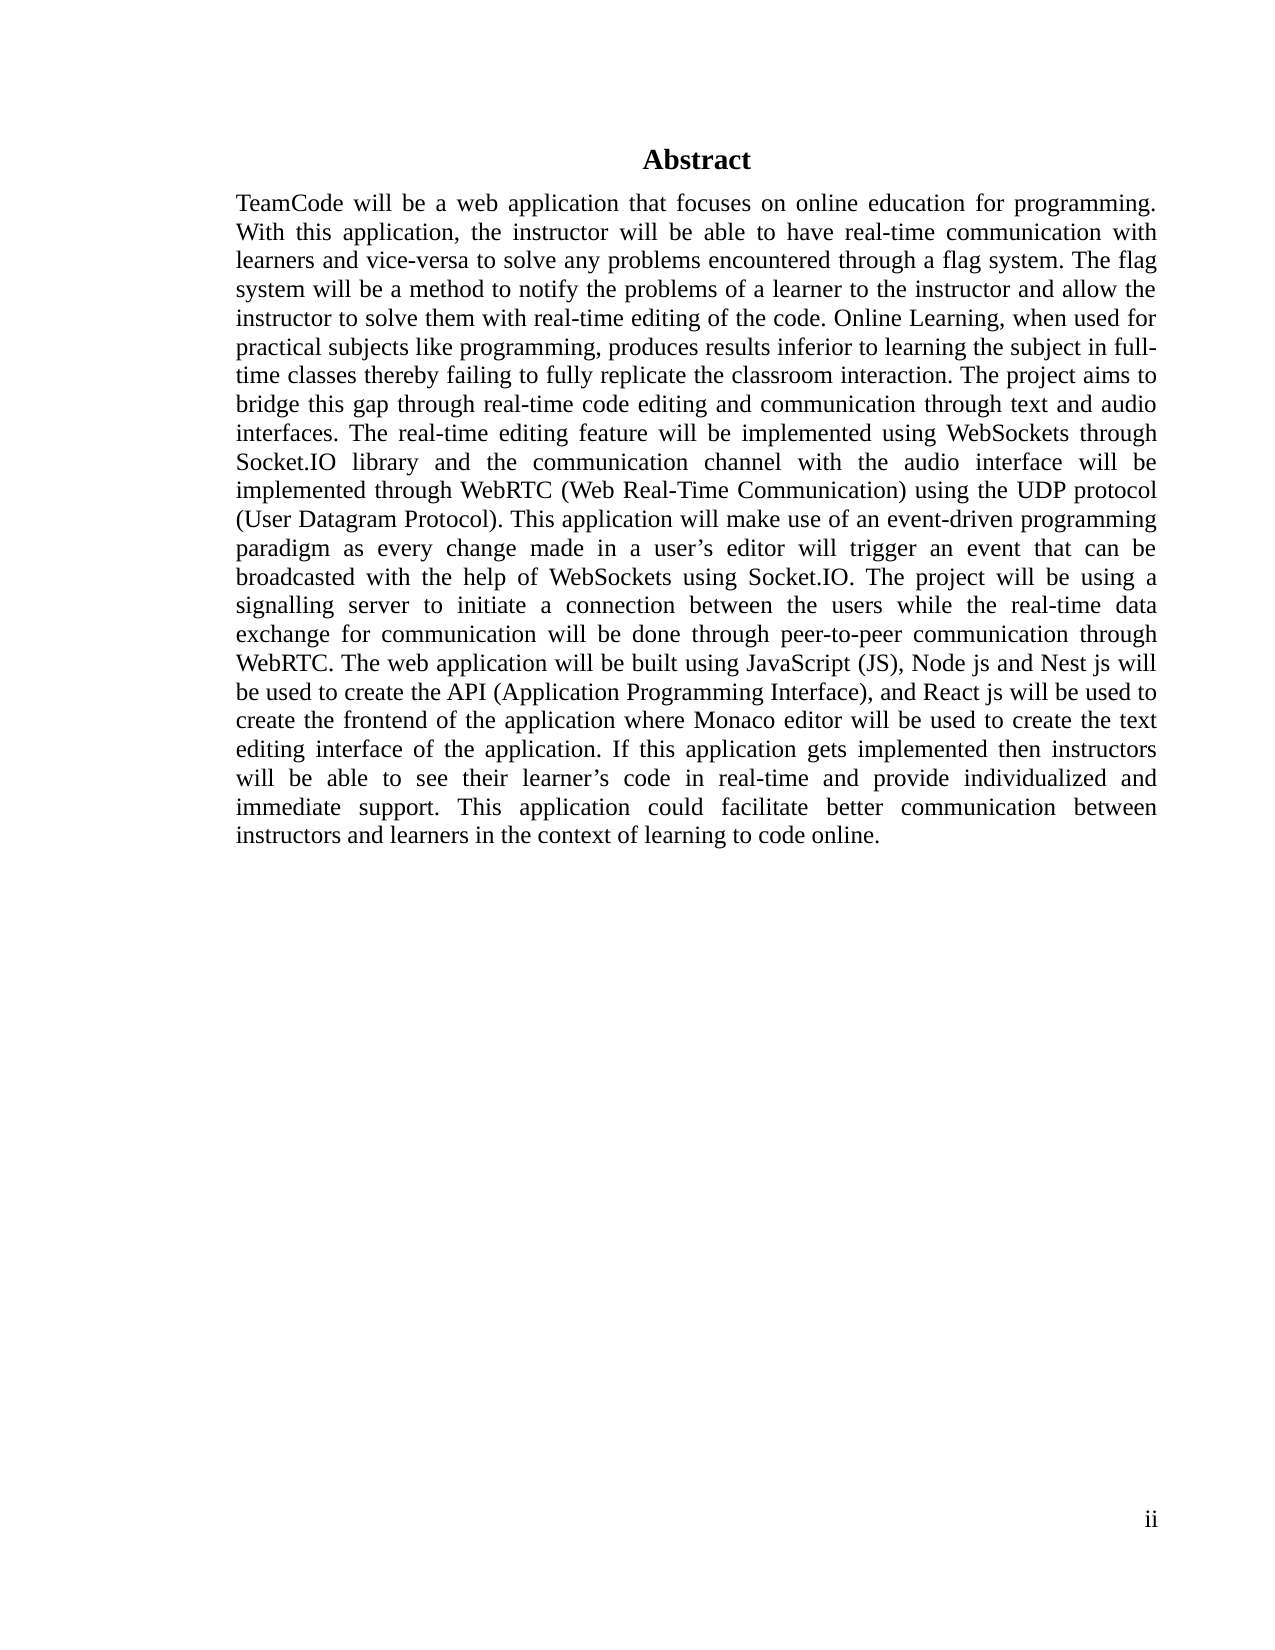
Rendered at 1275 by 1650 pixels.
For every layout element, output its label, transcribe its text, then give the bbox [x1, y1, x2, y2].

subtitle Abstract [236, 142, 1158, 176]
text TeamCode will be a web application that focuses on online education for programming. With this application, the instructor will be able to have real-time communication with learners and vice-versa to solve any problems encountered through a flag system. The flag system will be a method to notify the problems of a learner to the instructor and allow the instructor to solve them with real-time editing of the code. Online Learning, when used for practical subjects like programming, produces results inferior to learning the subject in full-time classes thereby failing to fully replicate the classroom interaction. The project aims to bridge this gap through real-time code editing and communication through text and audio interfaces. The real-time editing feature will be implemented using WebSockets through Socket.IO library and the communication channel with the audio interface will be implemented through WebRTC (Web Real-Time Communication) using the UDP protocol (User Datagram Protocol). This application will make use of an event-driven programming paradigm as every change made in a user’s editor will trigger an event that can be broadcasted with the help of WebSockets using Socket.IO. The project will be using a signalling server to initiate a connection between the users while the real-time data exchange for communication will be done through peer-to-peer communication through WebRTC. The web application will be built using JavaScript (JS), Node js and Nest js will be used to create the API (Application Programming Interface), and React js will be used to create the frontend of the application where Monaco editor will be used to create the text editing interface of the application. If this application gets implemented then instructors will be able to see their learner’s code in real-time and provide individualized and immediate support. This application could facilitate better communication between instructors and learners in the context of learning to code online. [236, 188, 1158, 849]
